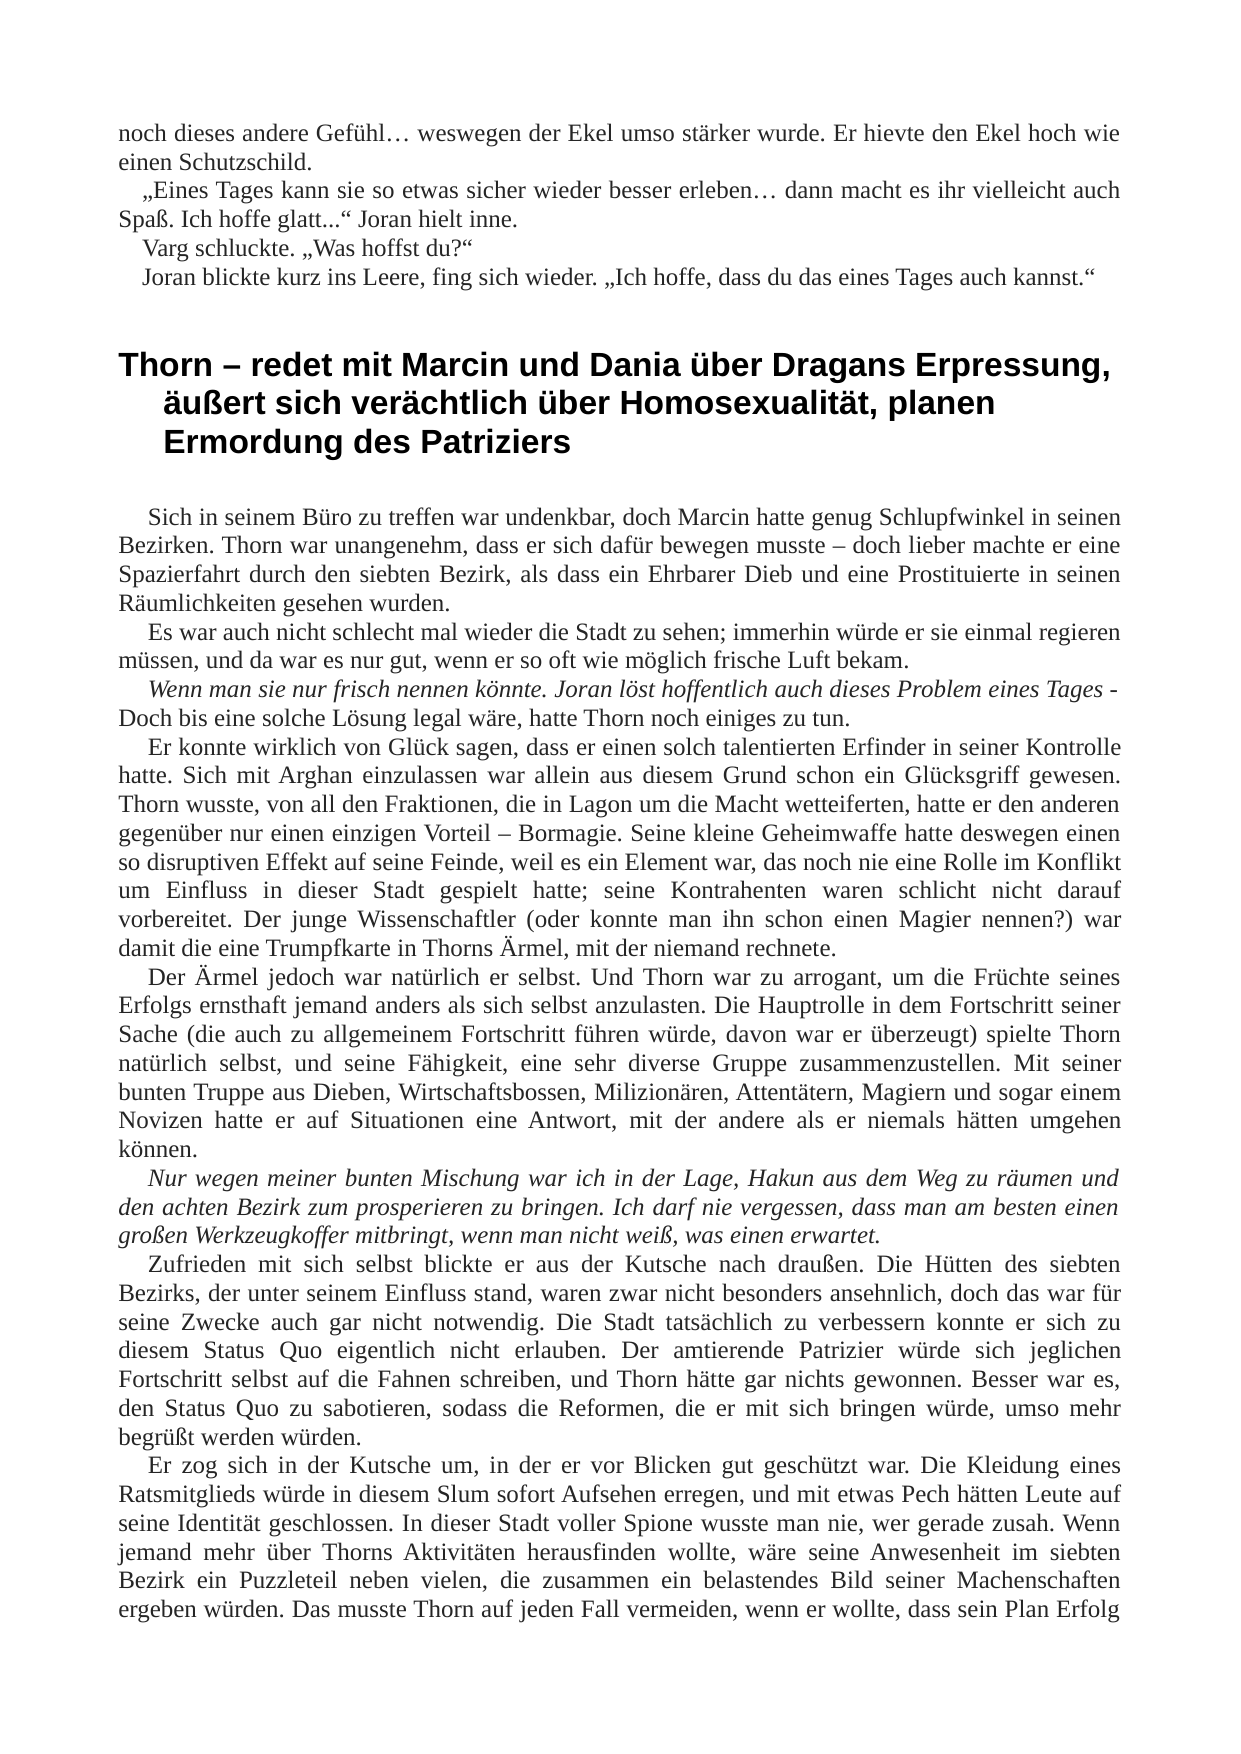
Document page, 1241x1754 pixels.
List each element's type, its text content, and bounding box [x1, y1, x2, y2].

text Varg schluckte. „Was hoffst du?“ [118, 233, 1122, 262]
text Nur wegen meiner bunten Mischung war ich in der Lage, Hakun aus dem Weg zu räumen und den achten Bezirk zum prosperieren zu bringen. Ich darf nie vergessen, dass man am besten einen großen Werkzeugkoffer mitbringt, wenn man nicht weiß, was einen erwartet. [118, 1163, 1122, 1249]
text Wenn man sie nur frisch nennen könnte. Joran löst hoffentlich auch dieses Problem eines Tages - Doch bis eine solche Lösung legal wäre, hatte Thorn noch einiges zu tun. [118, 674, 1122, 732]
text Sich in seinem Büro zu treffen war undenkbar, doch Marcin hatte genug Schlupfwinkel in seinen Bezirken. Thorn war unangenehm, dass er sich dafür bewegen musste – doch lieber machte er eine Spazierfahrt durch den siebten Bezirk, als dass ein Ehrbarer Dieb und eine Prostituierte in seinen Räumlichkeiten gesehen wurden. [118, 502, 1122, 617]
text noch dieses andere Gefühl… weswegen der Ekel umso stärker wurde. Er hievte den Ekel hoch wie einen Schutzschild. [118, 118, 1122, 176]
text Der Ärmel jedoch war natürlich er selbst. Und Thorn war zu arrogant, um die Früchte seines Erfolgs ernsthaft jemand anders als sich selbst anzulasten. Die Hauptrolle in dem Fortschritt seiner Sache (die auch zu allgemeinem Fortschritt führen würde, davon war er überzeugt) spielte Thorn natürlich selbst, und seine Fähigkeit, eine sehr diverse Gruppe zusammenzustellen. Mit seiner bunten Truppe aus Dieben, Wirtschaftsbossen, Milizionären, Attentätern, Magiern und sogar einem Novizen hatte er auf Situationen eine Antwort, mit der andere als er niemals hätten umgehen können. [118, 962, 1122, 1163]
text Zufrieden mit sich selbst blickte er aus der Kutsche nach draußen. Die Hütten des siebten Bezirks, der unter seinem Einfluss stand, waren zwar nicht besonders ansehnlich, doch das war für seine Zwecke auch gar nicht notwendig. Die Stadt tatsächlich zu verbessern konnte er sich zu diesem Status Quo eigentlich nicht erlauben. Der amtierende Patrizier würde sich jeglichen Fortschritt selbst auf die Fahnen schreiben, und Thorn hätte gar nichts gewonnen. Besser war es, den Status Quo zu sabotieren, sodass die Reformen, die er mit sich bringen würde, umso mehr begrüßt werden würden. [118, 1249, 1122, 1450]
text Er konnte wirklich von Glück sagen, dass er einen solch talentierten Erfinder in seiner Kontrolle hatte. Sich mit Arghan einzulassen war allein aus diesem Grund schon ein Glücksgriff gewesen. Thorn wusste, von all den Fraktionen, die in Lagon um die Macht wetteiferten, hatte er den anderen gegenüber nur einen einzigen Vorteil – Bormagie. Seine kleine Geheimwaffe hatte deswegen einen so disruptiven Effekt auf seine Feinde, weil es ein Element war, das noch nie eine Rolle im Konflikt um Einfluss in dieser Stadt gespielt hatte; seine Kontrahenten waren schlicht nicht darauf vorbereitet. Der junge Wissenschaftler (oder konnte man ihn schon einen Magier nennen?) war damit die eine Trumpfkarte in Thorns Ärmel, mit der niemand rechnete. [118, 732, 1122, 962]
text Joran blickte kurz ins Leere, fing sich wieder. „Ich hoffe, dass du das eines Tages auch kannst.“ [118, 262, 1122, 291]
subtitle Thorn – redet mit Marcin und Dania über Dragans Erpressung, äußert sich verächtlich über Homosexualität, planen Ermordung des Patriziers [118, 344, 1122, 460]
text Er zog sich in der Kutsche um, in der er vor Blicken gut geschützt war. Die Kleidung eines Ratsmitglieds würde in diesem Slum sofort Aufsehen erregen, und mit etwas Pech hätten Leute auf seine Identität geschlossen. In dieser Stadt voller Spione wusste man nie, wer gerade zusah. Wenn jemand mehr über Thorns Aktivitäten herausfinden wollte, wäre seine Anwesenheit im siebten Bezirk ein Puzzleteil neben vielen, die zusammen ein belastendes Bild seiner Machenschaften ergeben würden. Das musste Thorn auf jeden Fall vermeiden, wenn er wollte, dass sein Plan Erfolg [118, 1450, 1122, 1623]
text „Eines Tages kann sie so etwas sicher wieder besser erleben… dann macht es ihr vielleicht auch Spaß. Ich hoffe glatt...“ Joran hielt inne. [118, 176, 1122, 233]
text Es war auch nicht schlecht mal wieder die Stadt zu sehen; immerhin würde er sie einmal regieren müssen, und da war es nur gut, wenn er so oft wie möglich frische Luft bekam. [118, 617, 1122, 674]
